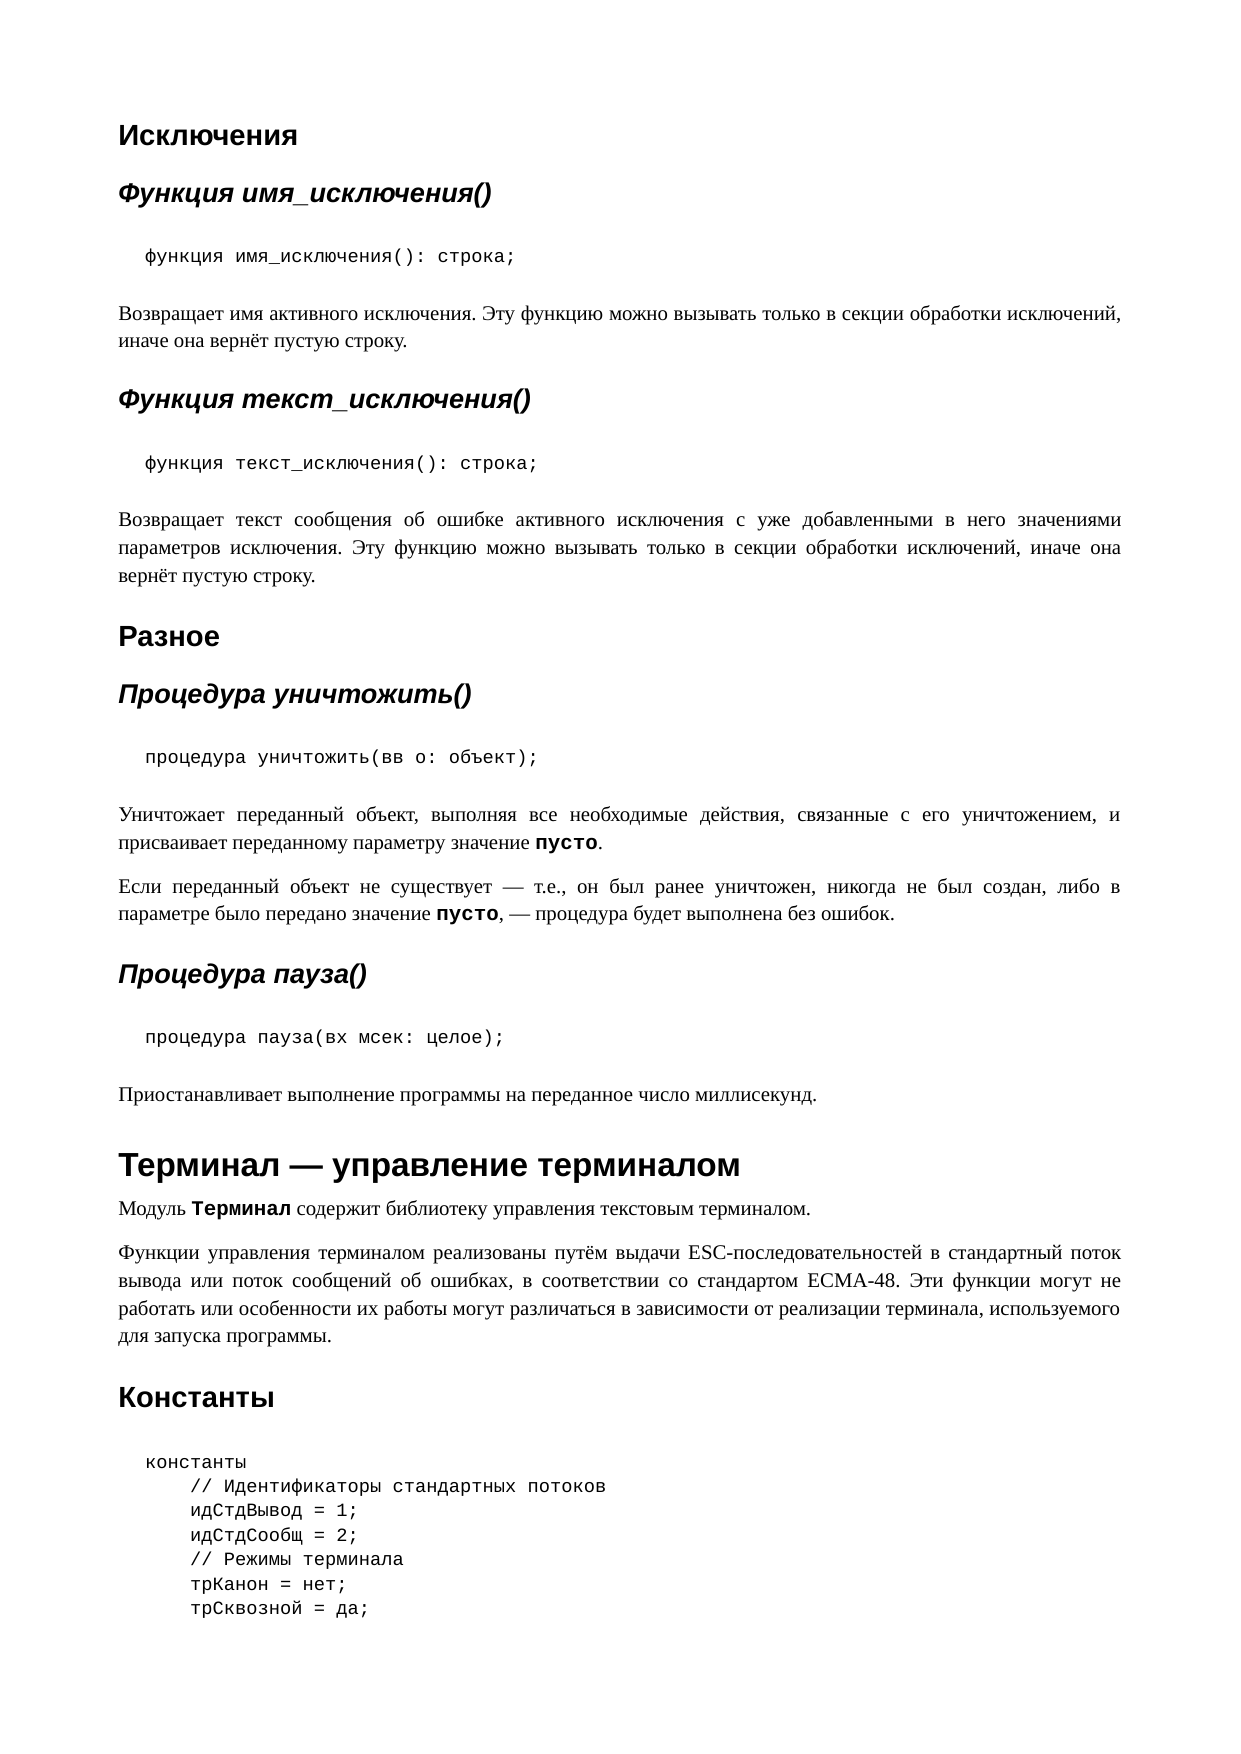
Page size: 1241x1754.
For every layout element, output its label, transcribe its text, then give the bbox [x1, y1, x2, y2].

subtitle Исключения [118, 118, 1122, 152]
subtitle Терминал — управление терминалом [118, 1145, 1122, 1184]
subtitle Функция имя_исключения() [118, 177, 1122, 208]
subtitle Константы [118, 1380, 1122, 1413]
text Возвращает текст сообщения об ошибке активного исключения с уже добавленными в него значениями параметров исключения. Эту функцию можно вызывать только в секции обработки исключений, иначе она вернёт пустую строку. [118, 507, 1122, 587]
subtitle Процедура пауза() [118, 958, 1122, 989]
text Уничтожает переданный объект, выполняя все необходимые действия, связанные с его уничтожением, и присваивает переданному параметру значение пусто. [118, 802, 1122, 855]
text Если переданный объект не существует — т.е., он был ранее уничтожен, никогда не был создан, либо в параметре было передано значение пусто, — процедура будет выполнена без ошибок. [118, 874, 1122, 927]
text Возвращает имя активного исключения. Эту функцию можно вызывать только в секции обработки исключений, иначе она вернёт пустую строку. [118, 301, 1122, 352]
text функция имя_исключения(): строка; [136, 238, 1104, 277]
text процедура пауза(вх мсек: целое); [136, 1019, 1104, 1058]
text процедура уничтожить(вв о: объект); [136, 739, 1104, 778]
text Приостанавливает выполнение программы на переданное число миллисекунд. [118, 1082, 1122, 1106]
text Модуль Терминал содержит библиотеку управления текстовым терминалом. [118, 1196, 1122, 1222]
text константы // Идентификаторы стандартных потоков идСтдВывод = 1; идСтдСообщ = 2; // Режимы терминала трКанон = нет; трСквозной = да; [136, 1444, 1104, 1620]
text функция текст_исключения(): строка; [136, 444, 1104, 483]
subtitle Функция текст_исключения() [118, 383, 1122, 414]
text Функции управления терминалом реализованы путём выдачи ESC-последовательностей в стандартный поток вывода или поток сообщений об ошибках, в соответствии со стандартом ECMA-48. Эти функции могут не работать или особенности их работы могут различаться в зависимости от реализации терминала, используемого для запуска программы. [118, 1240, 1122, 1347]
subtitle Разное [118, 619, 1122, 653]
subtitle Процедура уничтожить() [118, 678, 1122, 709]
